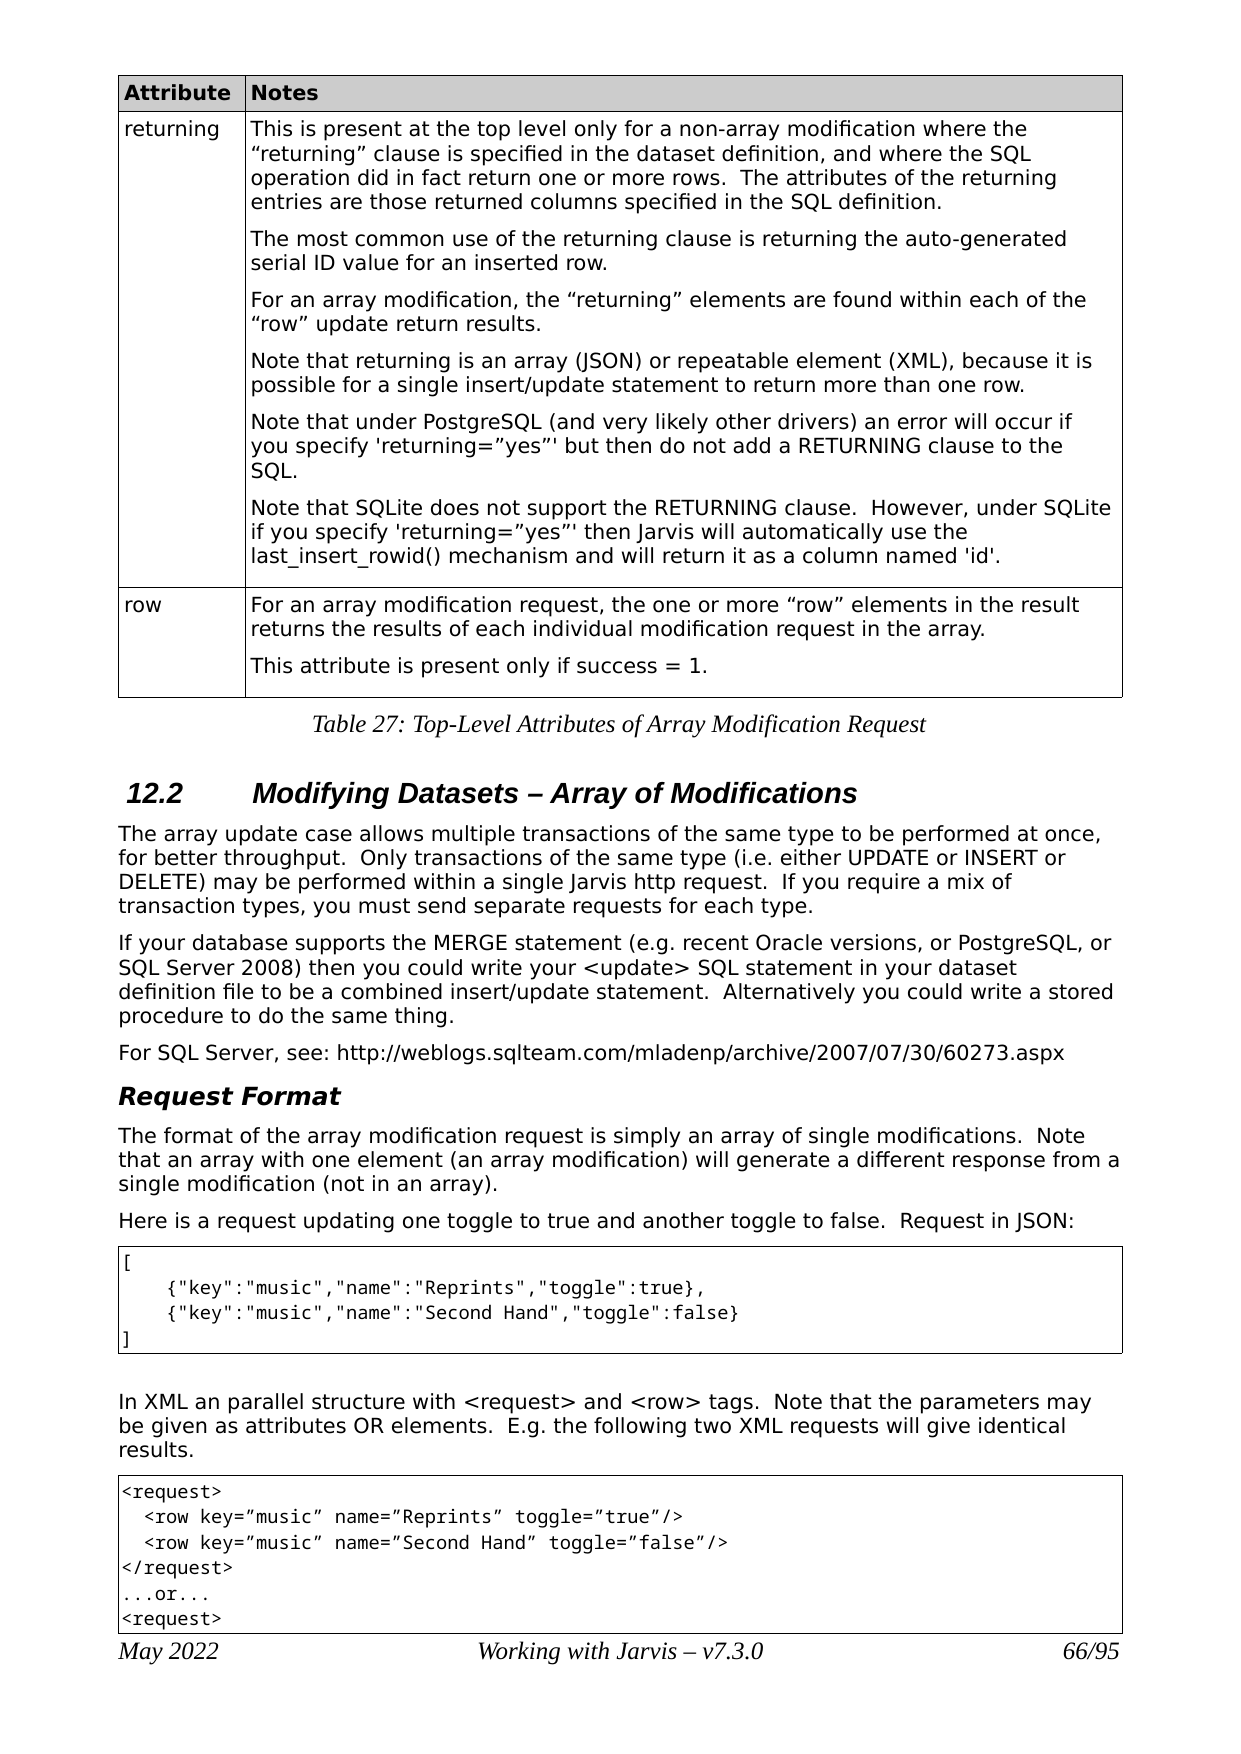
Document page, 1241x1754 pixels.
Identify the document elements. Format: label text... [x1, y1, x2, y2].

text The format of the array modification request is simply an array of single modifications. Note that an array with one element (an array modification) will generate a different response from a single modification (not in an array). [118, 1124, 1122, 1197]
text <row key=”music” name=”Second Hand” toggle=”false”/> [119, 1526, 1122, 1552]
text </request> [119, 1552, 1122, 1577]
table_cell returning [119, 112, 245, 587]
subtitle Modifying Datasets – Array of Modifications [118, 776, 1122, 809]
text Table 27: Top-Level Attributes of Array Modification Request [118, 709, 1122, 738]
table_cell For an array modification request, the one or more “row” elements in the result returns the results of each individual modification request in the array. This attribute is present only if success = 1. [246, 588, 1122, 696]
table_cell row [119, 588, 245, 696]
table_header Notes [246, 76, 1122, 111]
text The array update case allows multiple transactions of the same type to be performed at once, for better throughput. Only transactions of the same type (i.e. either UPDATE or INSERT or DELETE) may be performed within a single Jarvis http request. If you require a mix of transaction types, you must send separate requests for each type. [118, 822, 1122, 919]
table_header Attribute [119, 76, 245, 111]
text {"key":"music","name":"Reprints","toggle":true}, [119, 1271, 1122, 1297]
text <request> [119, 1476, 1122, 1501]
text <row key=”music” name=”Reprints” toggle=”true”/> [119, 1501, 1122, 1526]
text [ [119, 1247, 1122, 1271]
text {"key":"music","name":"Second Hand","toggle":false} [119, 1297, 1122, 1322]
text For SQL Server, see: http://weblogs.sqlteam.com/mladenp/archive/2007/07/30/60273.aspx [118, 1041, 1122, 1065]
text <request> [119, 1603, 1122, 1633]
table_cell This is present at the top level only for a non-array modification where the “returning” clause is specified in the dataset definition, and where the SQL operation did in fact return one or more rows. The attributes of the returning entries are those returned columns specified in the SQL definition. The most common use of the returning clause is returning the auto-generated serial ID value for an inserted row. For an array modification, the “returning” elements are found within each of the “row” update return results. Note that returning is an array (JSON) or repeatable element (XML), because it is possible for a single insert/update statement to return more than one row. Note that under PostgreSQL (and very likely other drivers) an error will occur if you specify 'returning=”yes”' but then do not add a RETURNING clause to the SQL. Note that SQLite does not support the RETURNING clause. However, under SQLite if you specify 'returning=”yes”' then Jarvis will automatically use the last_insert_rowid() mechanism and will return it as a column named 'id'. [246, 112, 1122, 587]
text If your database supports the MERGE statement (e.g. recent Oracle versions, or PostgreSQL, or SQL Server 2008) then you could write your <update> SQL statement in your dataset definition file to be a combined insert/update statement. Alternatively you could write a stored procedure to do the same thing. [118, 931, 1122, 1028]
text In XML an parallel structure with <request> and <row> tags. Note that the parameters may be given as attributes OR elements. E.g. the following two XML requests will give identical results. [118, 1390, 1122, 1463]
text ] [119, 1322, 1122, 1353]
text Here is a request updating one toggle to true and another toggle to false. Request in JSON: [118, 1209, 1122, 1233]
subtitle Request Format [118, 1082, 1122, 1111]
text ...or... [119, 1577, 1122, 1603]
